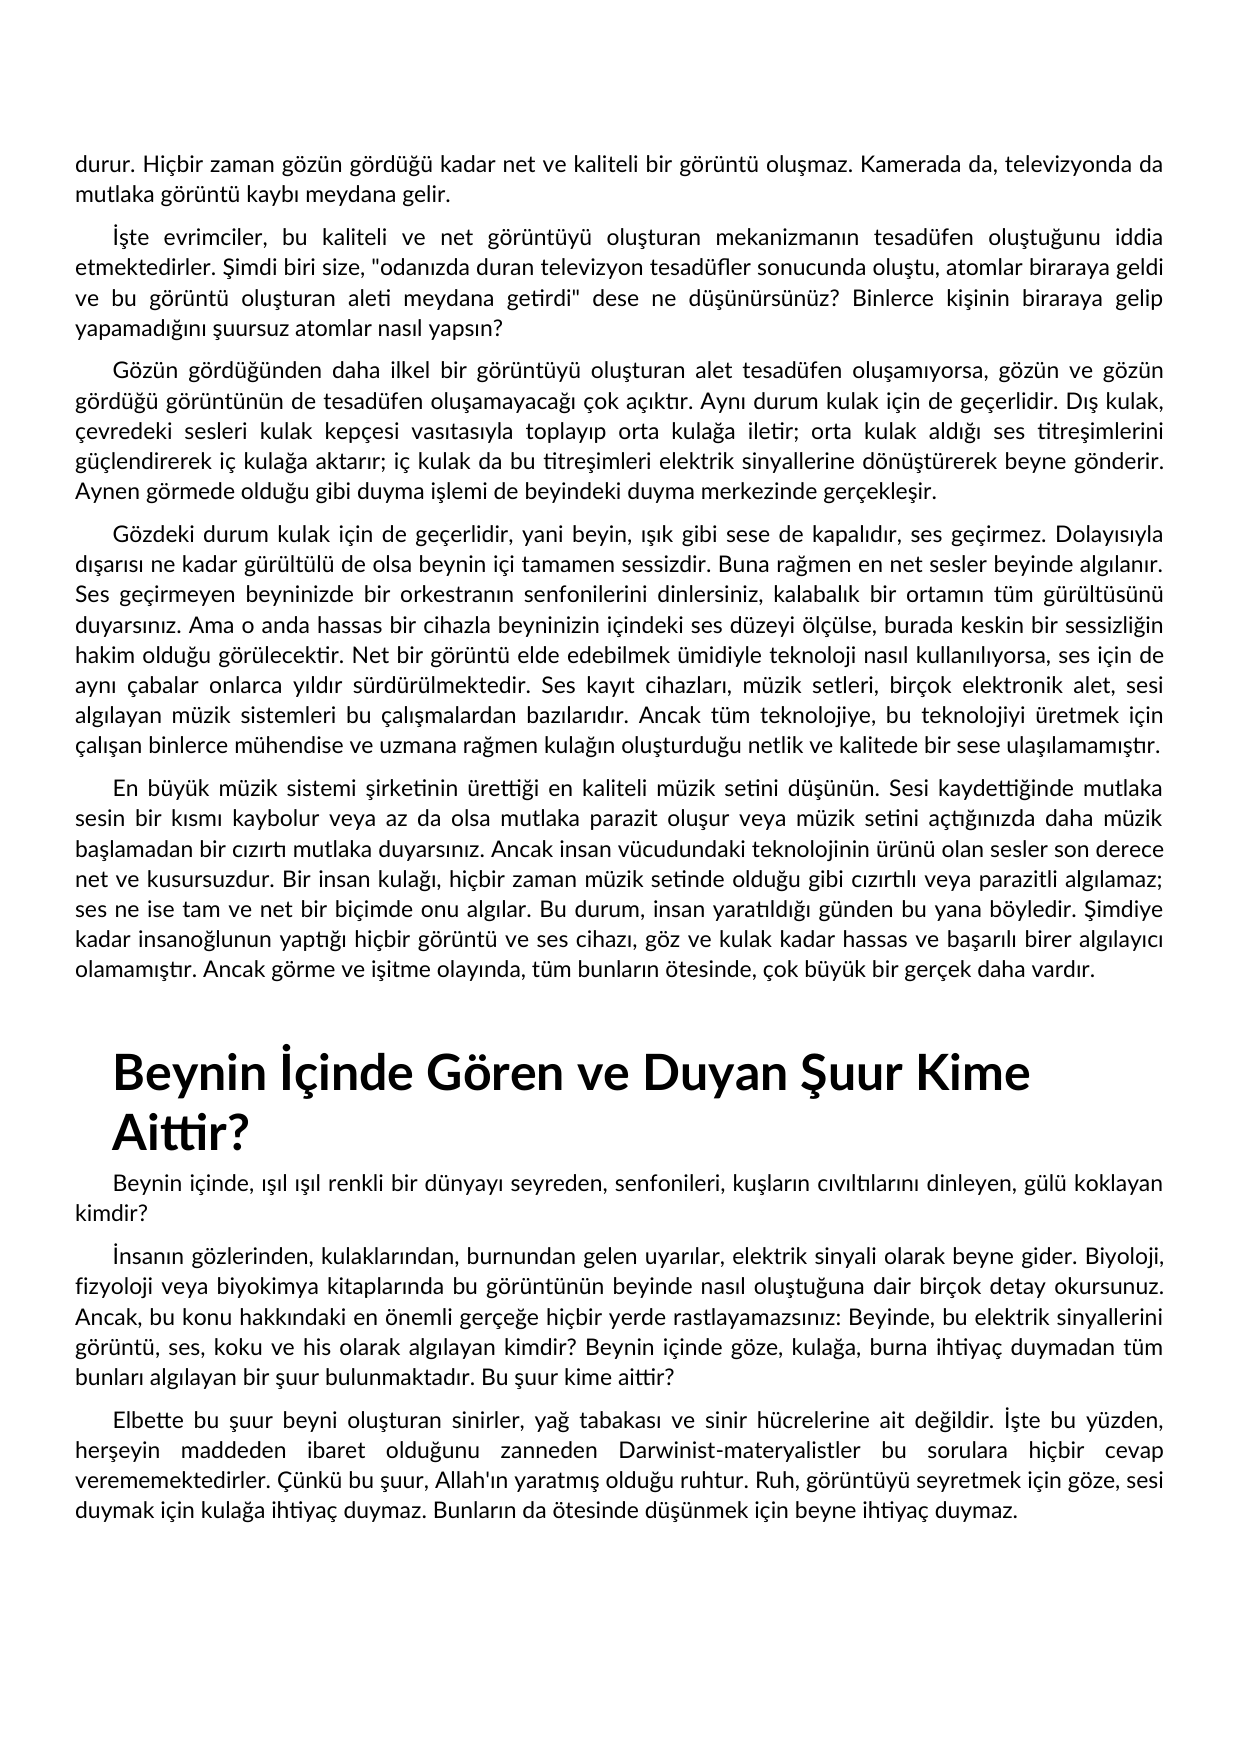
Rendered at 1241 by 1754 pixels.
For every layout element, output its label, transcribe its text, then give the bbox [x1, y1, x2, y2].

text Gözdeki durum kulak için de geçerlidir, yani beyin, ışık gibi sese de kapalıdır, ses geçirmez. Dolayısıyla dışarısı ne kadar gürültülü de olsa beynin içi tamamen sessizdir. Buna rağmen en net sesler beyinde algılanır. Ses geçirmeyen beyninizde bir orkestranın senfonilerini dinlersiniz, kalabalık bir ortamın tüm gürültüsünü duyarsınız. Ama o anda hassas bir cihazla beyninizin içindeki ses düzeyi ölçülse, burada keskin bir sessizliğin hakim olduğu görülecektir. Net bir görüntü elde edebilmek ümidiyle teknoloji nasıl kullanılıyorsa, ses için de aynı çabalar onlarca yıldır sürdürülmektedir. Ses kayıt cihazları, müzik setleri, birçok elektronik alet, sesi algılayan müzik sistemleri bu çalışmalardan bazılarıdır. Ancak tüm teknolojiye, bu teknolojiyi üretmek için çalışan binlerce mühendise ve uzmana rağmen kulağın oluşturduğu netlik ve kalitede bir sese ulaşılamamıştır. [75, 520, 1165, 759]
text İşte evrimciler, bu kaliteli ve net görüntüyü oluşturan mekanizmanın tesadüfen oluştuğunu iddia etmektedirler. Şimdi biri size, "odanızda duran televizyon tesadüfler sonucunda oluştu, atomlar biraraya geldi ve bu görüntü oluşturan aleti meydana getirdi" dese ne düşünürsünüz? Binlerce kişinin biraraya gelip yapamadığını şuursuz atomlar nasıl yapsın? [75, 223, 1165, 341]
text durur. Hiçbir zaman gözün gördüğü kadar net ve kaliteli bir görüntü oluşmaz. Kamerada da, televizyonda da mutlaka görüntü kaybı meydana gelir. [75, 150, 1165, 208]
text Gözün gördüğünden daha ilkel bir görüntüyü oluşturan alet tesadüfen oluşamıyorsa, gözün ve gözün gördüğü görüntünün de tesadüfen oluşamayacağı çok açıktır. Aynı durum kulak için de geçerlidir. Dış kulak, çevredeki sesleri kulak kepçesi vasıtasıyla toplayıp orta kulağa iletir; orta kulak aldığı ses titreşimlerini güçlendirerek iç kulağa aktarır; iç kulak da bu titreşimleri elektrik sinyallerine dönüştürerek beyne gönderir. Aynen görmede olduğu gibi duyma işlemi de beyindeki duyma merkezinde gerçekleşir. [75, 356, 1165, 504]
text Elbette bu şuur beyni oluşturan sinirler, yağ tabakası ve sinir hücrelerine ait değildir. İşte bu yüzden, herşeyin maddeden ibaret olduğunu zanneden Darwinist-materyalistler bu sorulara hiçbir cevap verememektedirler. Çünkü bu şuur, Allah'ın yaratmış olduğu ruhtur. Ruh, görüntüyü seyretmek için göze, sesi duymak için kulağa ihtiyaç duymaz. Bunların da ötesinde düşünmek için beyne ihtiyaç duymaz. [75, 1405, 1165, 1523]
text Beynin içinde, ışıl ışıl renkli bir dünyayı seyreden, senfonileri, kuşların cıvıltılarını dinleyen, gülü koklayan kimdir? [75, 1169, 1165, 1227]
text En büyük müzik sistemi şirketinin ürettiği en kaliteli müzik setini düşünün. Sesi kaydettiğinde mutlaka sesin bir kısmı kaybolur veya az da olsa mutlaka parazit oluşur veya müzik setini açtığınızda daha müzik başlamadan bir cızırtı mutlaka duyarsınız. Ancak insan vücudundaki teknolojinin ürünü olan sesler son derece net ve kusursuzdur. Bir insan kulağı, hiçbir zaman müzik setinde olduğu gibi cızırtılı veya parazitli algılamaz; ses ne ise tam ve net bir biçimde onu algılar. Bu durum, insan yaratıldığı günden bu yana böyledir. Şimdiye kadar insanoğlunun yaptığı hiçbir görüntü ve ses cihazı, göz ve kulak kadar hassas ve başarılı birer algılayıcı olamamıştır. Ancak görme ve işitme olayında, tüm bunların ötesinde, çok büyük bir gerçek daha vardır. [75, 774, 1165, 983]
subtitle Beynin İçinde Gören ve Duyan Şuur Kime Aittir? [112, 1041, 1165, 1161]
text İnsanın gözlerinden, kulaklarından, burnundan gelen uyarılar, elektrik sinyali olarak beyne gider. Biyoloji, fizyoloji veya biyokimya kitaplarında bu görüntünün beyinde nasıl oluştuğuna dair birçok detay okursunuz. Ancak, bu konu hakkındaki en önemli gerçeğe hiçbir yerde rastlayamazsınız: Beyinde, bu elektrik sinyallerini görüntü, ses, koku ve his olarak algılayan kimdir? Beynin içinde göze, kulağa, burna ihtiyaç duymadan tüm bunları algılayan bir şuur bulunmaktadır. Bu şuur kime aittir? [75, 1242, 1165, 1390]
